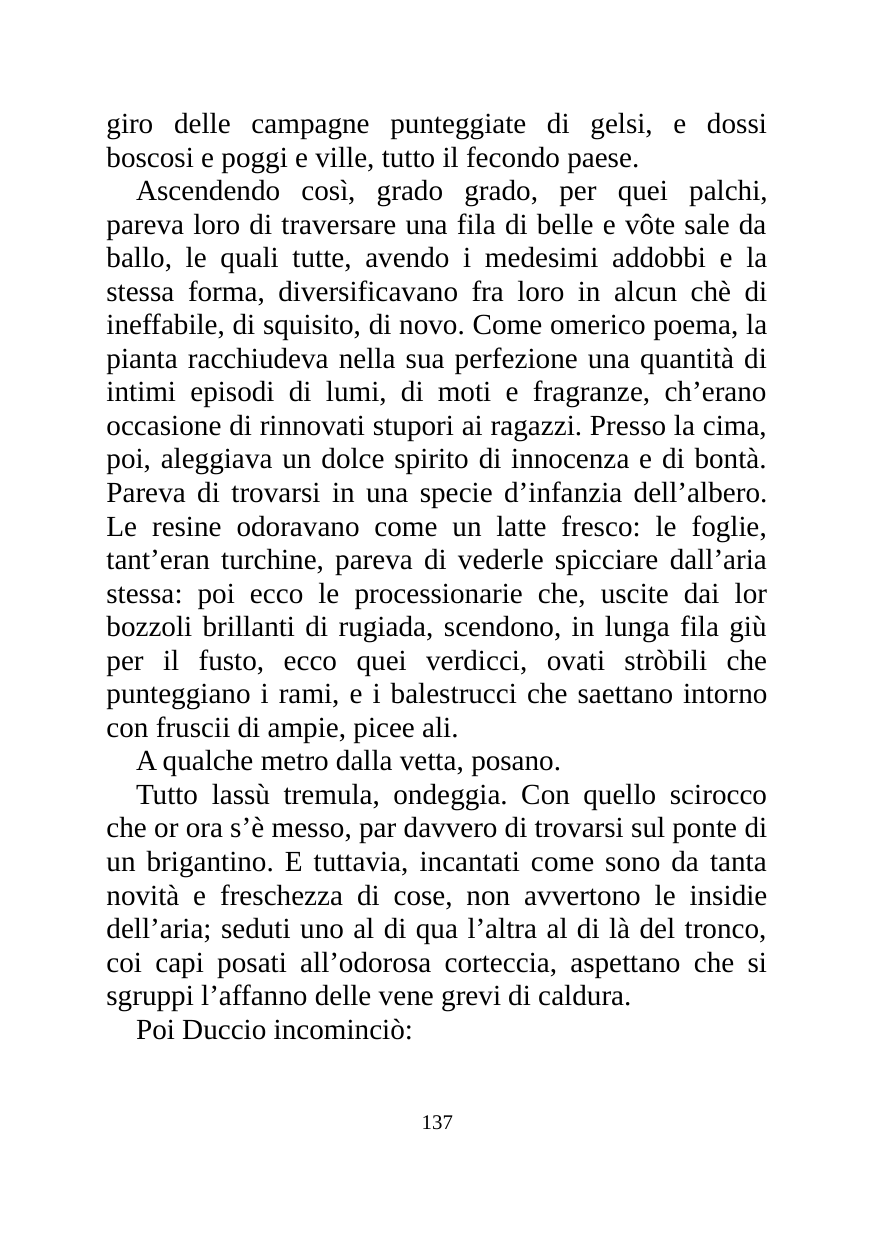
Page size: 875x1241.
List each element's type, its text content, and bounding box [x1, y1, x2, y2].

text Tutto lassù tremula, ondeggia. Con quello scirocco che or ora s’è messo, par davvero di trovarsi sul ponte di un brigantino. E tuttavia, incantati come sono da tanta novità e freschezza di cose, non avvertono le insidie dell’aria; seduti uno al di qua l’altra al di là del tronco, coi capi posati all’odorosa corteccia, aspettano che si sgruppi l’affanno delle vene grevi di caldura. [106, 777, 768, 1012]
text Ascendendo così, grado grado, per quei palchi, pareva loro di traversare una fila di belle e vôte sale da ballo, le quali tutte, avendo i medesimi addobbi e la stessa forma, diversificavano fra loro in alcun chè di ineffabile, di squisito, di novo. Come omerico poema, la pianta racchiudeva nella sua perfezione una quantità di intimi episodi di lumi, di moti e fragranze, ch’erano occasione di rinnovati stupori ai ragazzi. Presso la cima, poi, aleggiava un dolce spirito di innocenza e di bontà. Pareva di trovarsi in una specie d’infanzia dell’albero. Le resine odoravano come un latte fresco: le foglie, tant’eran turchine, pareva di vederle spicciare dall’aria stessa: poi ecco le processionarie che, uscite dai lor bozzoli brillanti di rugiada, scendono, in lunga fila giù per il fusto, ecco quei verdicci, ovati stròbili che punteggiano i rami, e i balestrucci che saettano intorno con fruscii di ampie, picee ali. [106, 173, 768, 743]
text Poi Duccio incominciò: [106, 1012, 768, 1045]
text giro delle campagne punteggiate di gelsi, e dossi boscosi e poggi e ville, tutto il fecondo paese. [106, 106, 768, 173]
text A qualche metro dalla vetta, posano. [106, 743, 768, 777]
